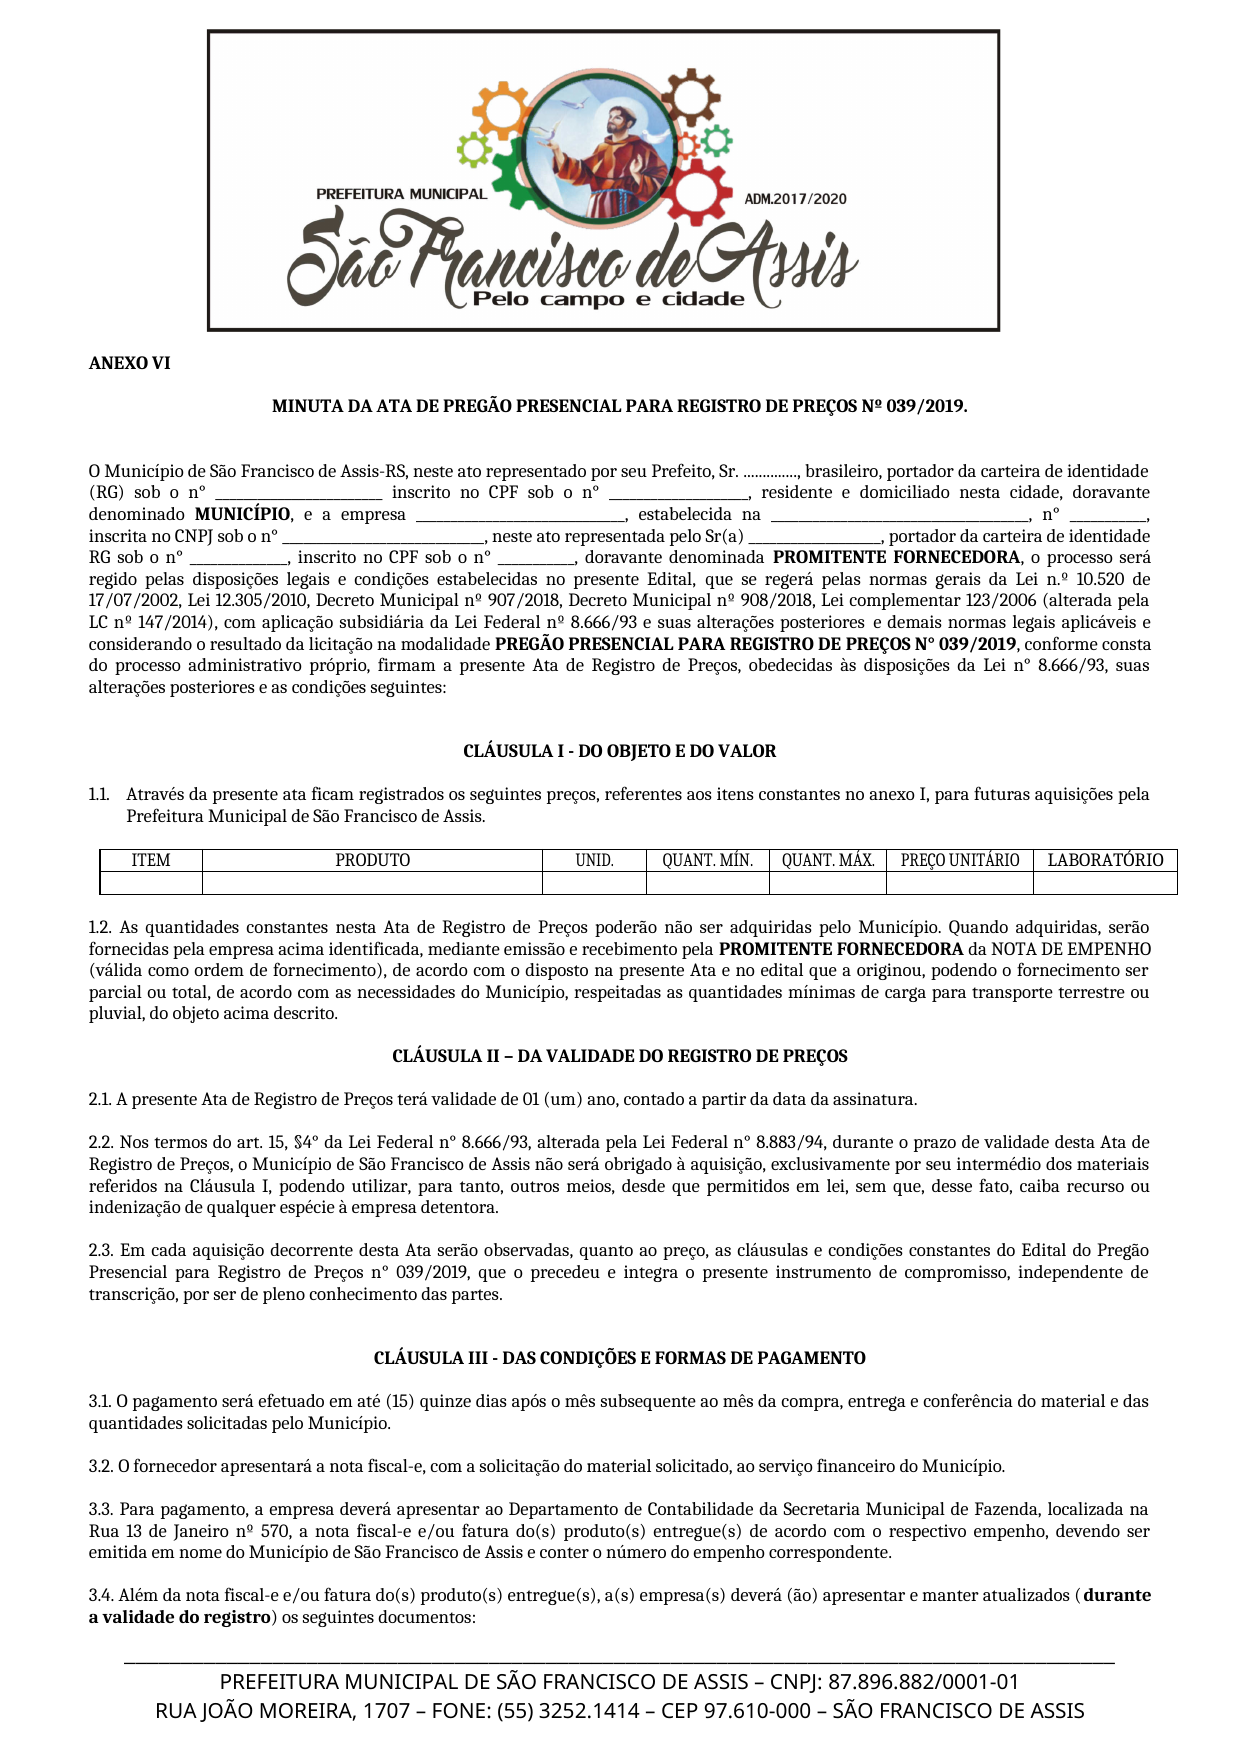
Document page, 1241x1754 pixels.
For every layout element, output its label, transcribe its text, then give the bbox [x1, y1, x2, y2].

table_cell [1034, 872, 1177, 894]
text 2.3. Em cada aquisição decorrente desta Ata serão observadas, quanto ao preço, as cláusulas e condições constantes do Edital do Pregão Presencial para Registro de Preços n° 039/2019, que o precedeu e integra o presente instrumento de compromisso, independente de transcrição, por ser de pleno conhecimento das partes. [89, 1240, 1152, 1304]
table_header QUANT. MÁX. [770, 850, 886, 871]
text 2.1. A presente Ata de Registro de Preços terá validade de 01 (um) ano, contado a partir da data da assinatura. [89, 1089, 1152, 1111]
table_header ITEM [101, 850, 202, 871]
text CLÁUSULA II – DA VALIDADE DO REGISTRO DE PREÇOS [89, 1046, 1152, 1067]
text CLÁUSULA III - DAS CONDIÇÕES E FORMAS DE PAGAMENTO [89, 1348, 1152, 1369]
text 1.2. As quantidades constantes nesta Ata de Registro de Preços poderão não ser adquiridas pelo Município. Quando adquiridas, serão fornecidas pela empresa acima identificada, mediante emissão e recebimento pela PROMITENTE FORNECEDORA da NOTA DE EMPENHO (válida como ordem de fornecimento), de acordo com o disposto na presente Ata e no edital que a originou, podendo o fornecimento ser parcial ou total, de acordo com as necessidades do Município, respeitadas as quantidades mínimas de carga para transporte terrestre ou pluvial, do objeto acima descrito. [89, 916, 1152, 1024]
table_cell [203, 872, 542, 894]
table_cell [770, 872, 886, 894]
text CLÁUSULA I - DO OBJETO E DO VALOR [89, 741, 1152, 762]
text 3.4. Além da nota fiscal-e e/ou fatura do(s) produto(s) entregue(s), a(s) empresa(s) deverá (ão) apresentar e manter atualizados (durante a validade do registro) os seguintes documentos: [89, 1585, 1152, 1628]
table_cell [101, 872, 202, 894]
table_cell [887, 872, 1033, 894]
text 3.1. O pagamento será efetuado em até (15) quinze dias após o mês subsequente ao mês da compra, entrega e conferência do material e das quantidades solicitadas pelo Município. [89, 1391, 1152, 1434]
table_header PRODUTO [203, 850, 542, 871]
text 2.2. Nos termos do art. 15, §4° da Lei Federal n° 8.666/93, alterada pela Lei Federal n° 8.883/94, durante o prazo de validade desta Ata de Registro de Preços, o Município de São Francisco de Assis não será obrigado à aquisição, exclusivamente por seu intermédio dos materiais referidos na Cláusula I, podendo utilizar, para tanto, outros meios, desde que permitidos em lei, sem que, desse fato, caiba recurso ou indenização de qualquer espécie à empresa detentora. [89, 1132, 1152, 1218]
table_header LABORATÓRIO [1034, 850, 1177, 871]
text 3.3. Para pagamento, a empresa deverá apresentar ao Departamento de Contabilidade da Secretaria Municipal de Fazenda, localizada na Rua 13 de Janeiro nº 570, a nota fiscal-e e/ou fatura do(s) produto(s) entregue(s) de acordo com o respectivo empenho, devendo ser emitida em nome do Município de São Francisco de Assis e conter o número do empenho correspondente. [89, 1499, 1152, 1563]
list Através da presente ata ficam registrados os seguintes preços, referentes aos itens constantes no anexo I, para futuras aquisições pela Prefeitura Municipal de São Francisco de Assis. [89, 784, 1152, 827]
table_cell [543, 872, 646, 894]
table_header UNID. [543, 850, 646, 871]
table_header QUANT. MÍN. [647, 850, 769, 871]
text 3.2. O fornecedor apresentará a nota fiscal-e, com a solicitação do material solicitado, ao serviço financeiro do Município. [89, 1456, 1152, 1477]
text MINUTA DA ATA DE PREGÃO PRESENCIAL PARA REGISTRO DE PREÇOS Nº 039/2019. [89, 396, 1152, 417]
text ANEXO VI [89, 353, 1152, 374]
text O Município de São Francisco de Assis-RS, neste ato representado por seu Prefeito, Sr. .............., brasileiro, portador da carteira de identidade (RG) sob o n° ________________________ inscrito no CPF sob o n° ____________________, residente e domiciliado nesta cidade, doravante denominado MUNICÍPIO, e a empresa ______________________________, estabelecida na _____________________________________, n° ___________, inscrita no CNPJ sob o n° _____________________________, neste ato representada pelo Sr(a) ___________________, portador da carteira de identidade RG sob o n° ______________, inscrito no CPF sob o n° ___________, doravante denominada PROMITENTE FORNECEDORA, o processo será regido pelas disposições legais e condições estabelecidas no presente Edital, que se regerá pelas normas gerais da Lei n.º 10.520 de 17/07/2002, Lei 12.305/2010, Decreto Municipal nº 907/2018, Decreto Municipal nº 908/2018, Lei complementar 123/2006 (alterada pela LC nº 147/2014), com aplicação subsidiária da Lei Federal nº 8.666/93 e suas alterações posteriores e demais normas legais aplicáveis e considerando o resultado da licitação na modalidade PREGÃO PRESENCIAL PARA REGISTRO DE PREÇOS N° 039/2019, conforme consta do processo administrativo próprio, firmam a presente Ata de Registro de Preços, obedecidas às disposições da Lei n° 8.666/93, suas alterações posteriores e as condições seguintes: [89, 461, 1152, 698]
table_header PREÇO UNITÁRIO [887, 850, 1033, 871]
table_cell [647, 872, 769, 894]
